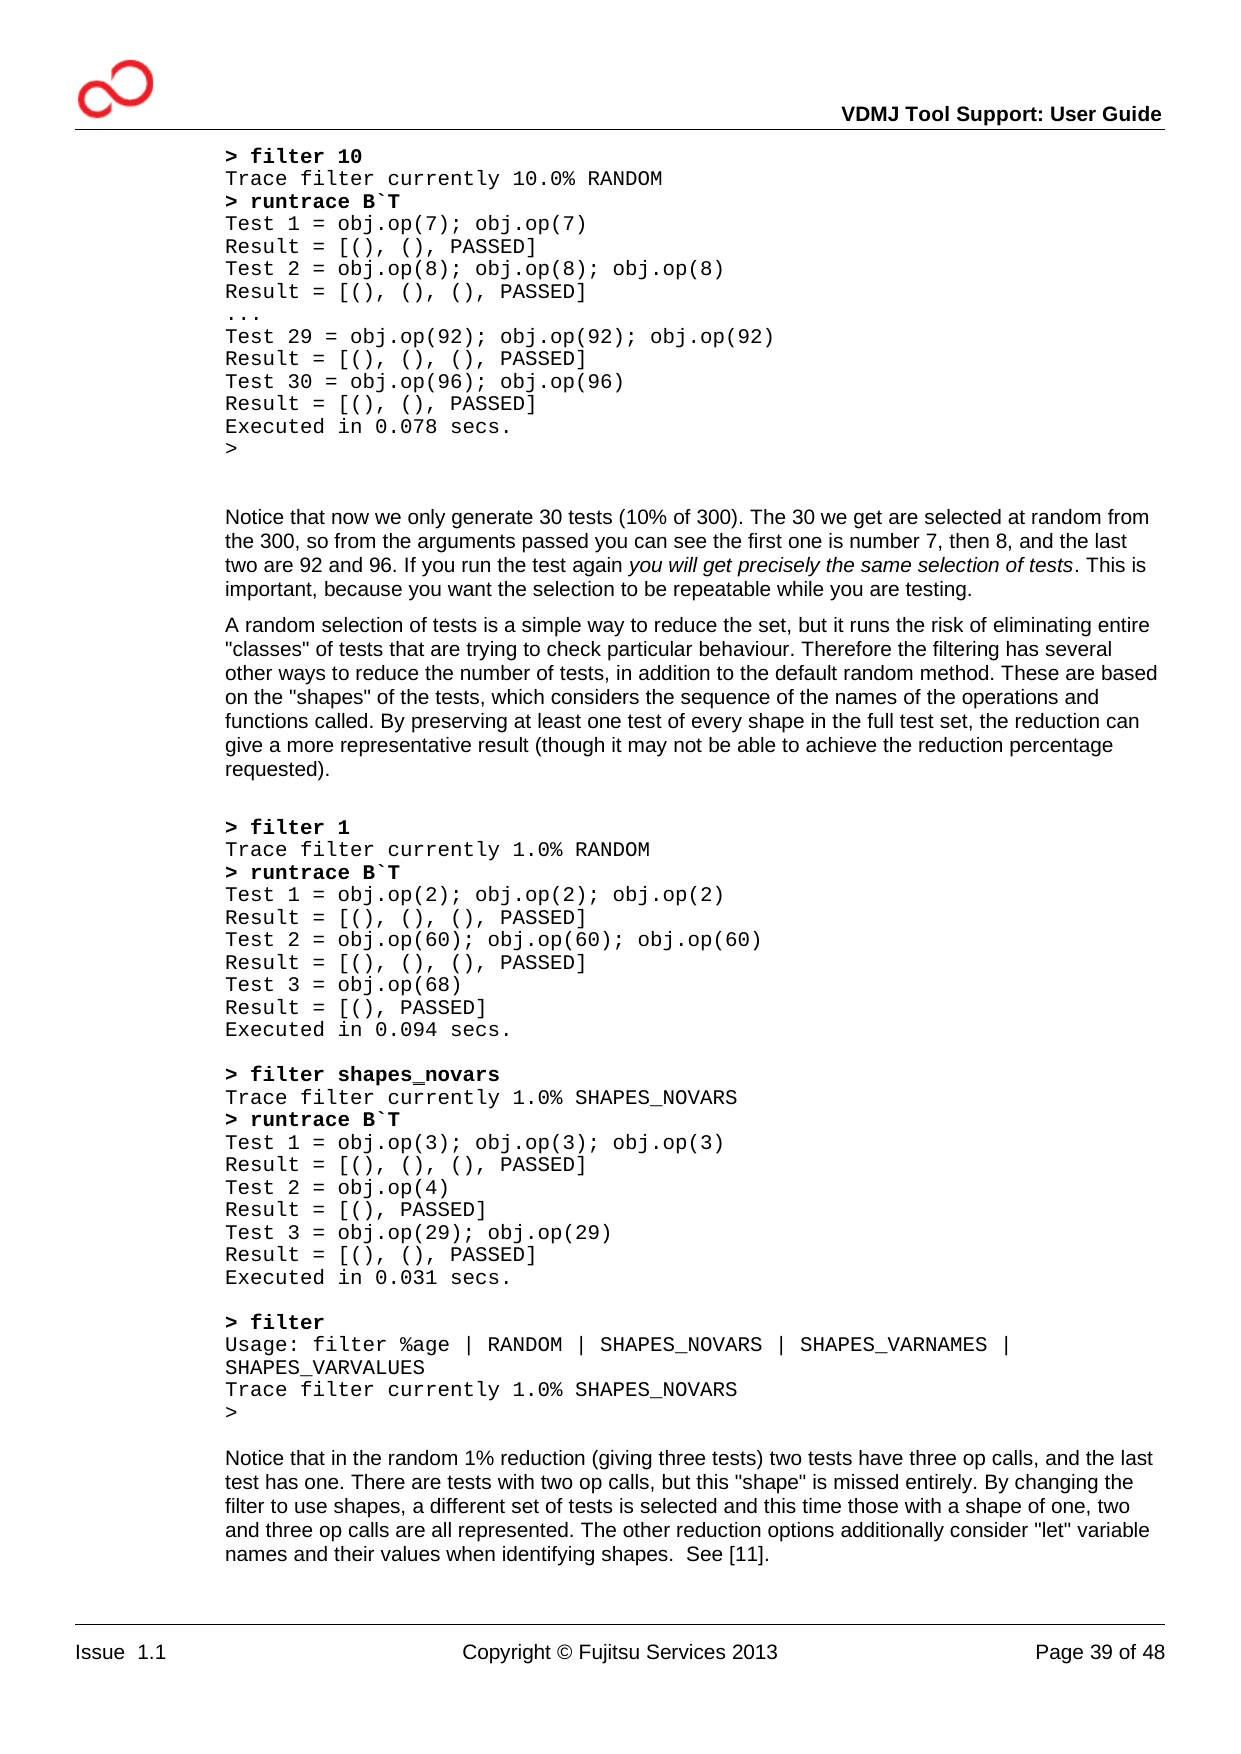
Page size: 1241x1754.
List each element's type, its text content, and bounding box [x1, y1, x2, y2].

picture [78, 52, 153, 128]
text ... [225, 303, 1165, 325]
text > [225, 1401, 1165, 1424]
text Test 1 = obj.op(7); obj.op(7) [225, 213, 1165, 235]
text Result = [(), (), (), PASSED] [225, 1154, 1165, 1176]
text Test 30 = obj.op(96); obj.op(96) [225, 370, 1165, 393]
text Test 1 = obj.op(2); obj.op(2); obj.op(2) [225, 884, 1165, 906]
text Result = [(), (), PASSED] [225, 235, 1165, 258]
text Test 2 = obj.op(8); obj.op(8); obj.op(8) [225, 258, 1165, 280]
text Executed in 0.078 secs. [225, 415, 1165, 438]
text Notice that in the random 1% reduction (giving three tests) two tests have three op calls, and the last test has one. There are tests with two op calls, but this "shape" is missed entirely. By changing the filter to use shapes, a different set of tests is selected and this time those with a shape of one, two and three op calls are all represented. The other reduction options additionally consider "let" variable names and their values when identifying shapes. See [11]. [225, 1446, 1165, 1566]
text Executed in 0.094 secs. [225, 1019, 1165, 1041]
text Usage: filter %age | RANDOM | SHAPES_NOVARS | SHAPES_VARNAMES | SHAPES_VARVALUES [225, 1334, 1165, 1379]
text A random selection of tests is a simple way to reduce the set, but it runs the risk of eliminating entire "classes" of tests that are trying to check particular behaviour. Therefore the filtering has several other ways to reduce the number of tests, in addition to the default random method. These are based on the "shapes" of the tests, which considers the sequence of the names of the operations and functions called. By preserving at least one test of every shape in the full test set, the reduction can give a more representative result (though it may not be able to achieve the reduction percentage requested). [225, 613, 1165, 781]
text Result = [(), PASSED] [225, 996, 1165, 1019]
text Test 29 = obj.op(92); obj.op(92); obj.op(92) [225, 325, 1165, 348]
text Executed in 0.031 secs. [225, 1266, 1165, 1289]
text Result = [(), (), PASSED] [225, 1244, 1165, 1266]
text > filter 1 [225, 816, 1165, 839]
text Result = [(), (), PASSED] [225, 393, 1165, 415]
text > runtrace B`T [225, 861, 1165, 884]
text Result = [(), (), (), PASSED] [225, 906, 1165, 929]
text > runtrace B`T [225, 1109, 1165, 1131]
text Trace filter currently 10.0% RANDOM [225, 168, 1165, 190]
text Test 3 = obj.op(68) [225, 974, 1165, 996]
text Trace filter currently 1.0% SHAPES_NOVARS [225, 1086, 1165, 1109]
text > [225, 438, 1165, 460]
text > filter [225, 1311, 1165, 1334]
text Result = [(), (), (), PASSED] [225, 280, 1165, 303]
text Test 3 = obj.op(29); obj.op(29) [225, 1221, 1165, 1244]
text Test 2 = obj.op(4) [225, 1176, 1165, 1199]
text > runtrace B`T [225, 190, 1165, 213]
text > filter 10 [225, 145, 1165, 168]
text Result = [(), PASSED] [225, 1199, 1165, 1221]
text Trace filter currently 1.0% RANDOM [225, 839, 1165, 861]
text Test 2 = obj.op(60); obj.op(60); obj.op(60) [225, 929, 1165, 951]
text Result = [(), (), (), PASSED] [225, 348, 1165, 370]
text Trace filter currently 1.0% SHAPES_NOVARS [225, 1379, 1165, 1401]
text Notice that now we only generate 30 tests (10% of 300). The 30 we get are selected at random from the 300, so from the arguments passed you can see the first one is number 7, then 8, and the last two are 92 and 96. If you run the test again you will get precisely the same selection of tests. This is important, because you want the selection to be repeatable while you are testing. [225, 505, 1165, 601]
text Result = [(), (), (), PASSED] [225, 951, 1165, 974]
text > filter shapes_novars [225, 1064, 1165, 1086]
text Test 1 = obj.op(3); obj.op(3); obj.op(3) [225, 1131, 1165, 1154]
